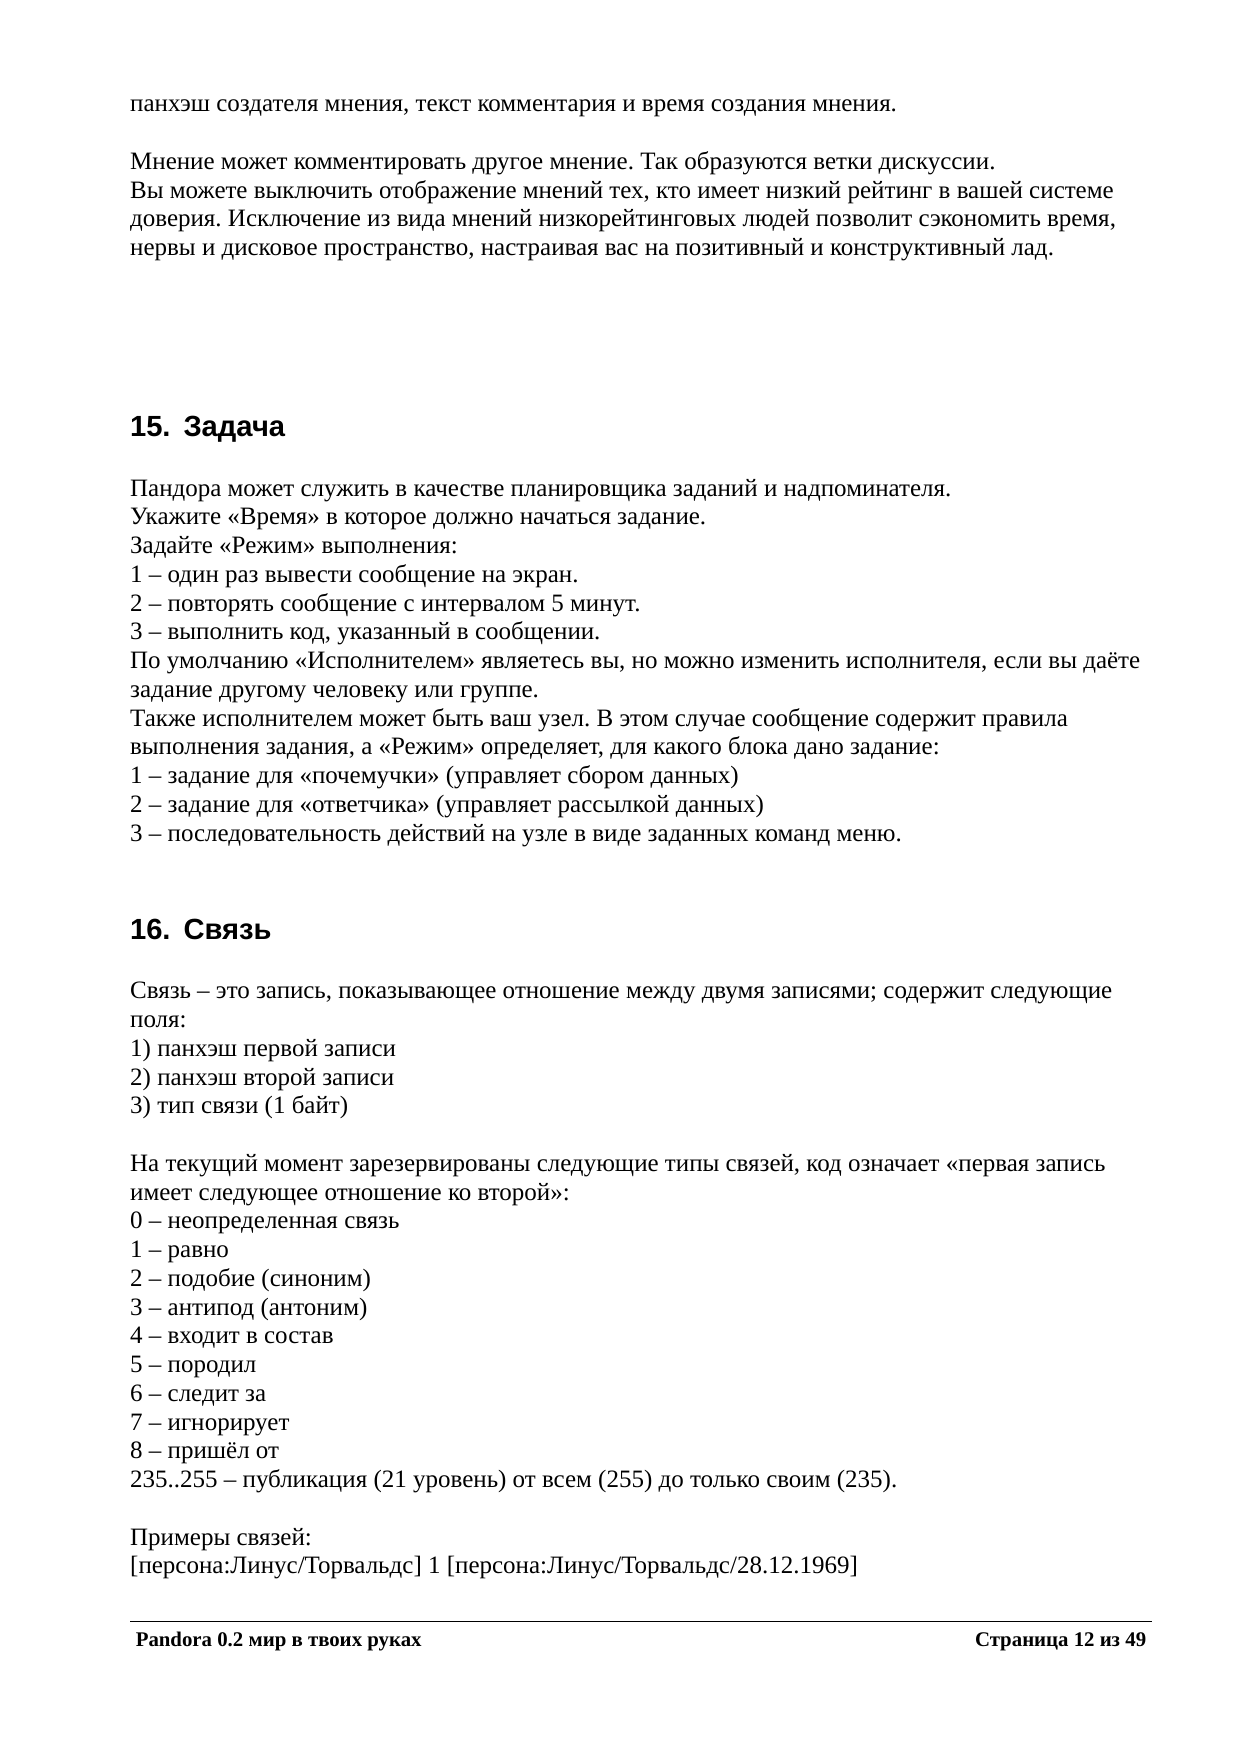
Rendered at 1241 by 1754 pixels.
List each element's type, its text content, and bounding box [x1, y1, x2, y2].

text 2 – повторять сообщение с интервалом 5 минут. [130, 588, 1152, 616]
text 1 – задание для «почемучки» (управляет сбором данных) [130, 760, 1152, 789]
text 5 – породил [130, 1349, 1152, 1378]
text 2) панхэш второй записи [130, 1062, 1152, 1090]
text Мнение может комментировать другое мнение. Так образуются ветки дискуссии. [130, 146, 1152, 175]
text 3 – антипод (антоним) [130, 1292, 1152, 1320]
text 3) тип связи (1 байт) [130, 1090, 1152, 1119]
subtitle Связь [130, 912, 1152, 945]
text Связь – это запись, показывающее отношение между двумя записями; содержит следующие поля: [130, 975, 1152, 1033]
text Вы можете выключить отображение мнений тех, кто имеет низкий рейтинг в вашей системе доверия. Исключение из вида мнений низкорейтинговых людей позволит сэкономить время, нервы и дисковое пространство, настраивая вас на позитивный и конструктивный лад. [130, 175, 1152, 261]
text Укажите «Время» в которое должно начаться задание. [130, 501, 1152, 530]
text 2 – подобие (синоним) [130, 1263, 1152, 1292]
text 1) панхэш первой записи [130, 1033, 1152, 1062]
text На текущий момент зарезервированы следующие типы связей, код означает «первая запись имеет следующее отношение ко второй»: [130, 1148, 1152, 1205]
text 3 – выполнить код, указанный в сообщении. [130, 616, 1152, 645]
text 1 – один раз вывести сообщение на экран. [130, 559, 1152, 588]
text Примеры связей: [130, 1522, 1152, 1550]
subtitle Задача [130, 409, 1152, 442]
text Пандора может служить в качестве планировщика заданий и надпоминателя. [130, 473, 1152, 501]
text 235..255 – публикация (21 уровень) от всем (255) до только своим (235). [130, 1464, 1152, 1493]
text [персона:Линус/Торвальдс] 1 [персона:Линус/Торвальдс/28.12.1969] [130, 1550, 1152, 1579]
text 1 – равно [130, 1234, 1152, 1263]
text Задайте «Режим» выполнения: [130, 530, 1152, 559]
text 3 – последовательность действий на узле в виде заданных команд меню. [130, 818, 1152, 846]
text 7 – игнорирует [130, 1407, 1152, 1435]
text 8 – пришёл от [130, 1435, 1152, 1464]
text 2 – задание для «ответчика» (управляет рассылкой данных) [130, 789, 1152, 818]
text панхэш создателя мнения, текст комментария и время создания мнения. [130, 88, 1152, 117]
text 4 – входит в состав [130, 1320, 1152, 1349]
text Также исполнителем может быть ваш узел. В этом случае сообщение содержит правила выполнения задания, а «Режим» определяет, для какого блока дано задание: [130, 703, 1152, 760]
text 6 – следит за [130, 1378, 1152, 1407]
text 0 – неопределенная связь [130, 1205, 1152, 1234]
text По умолчанию «Исполнителем» являетесь вы, но можно изменить исполнителя, если вы даёте задание другому человеку или группе. [130, 645, 1152, 703]
